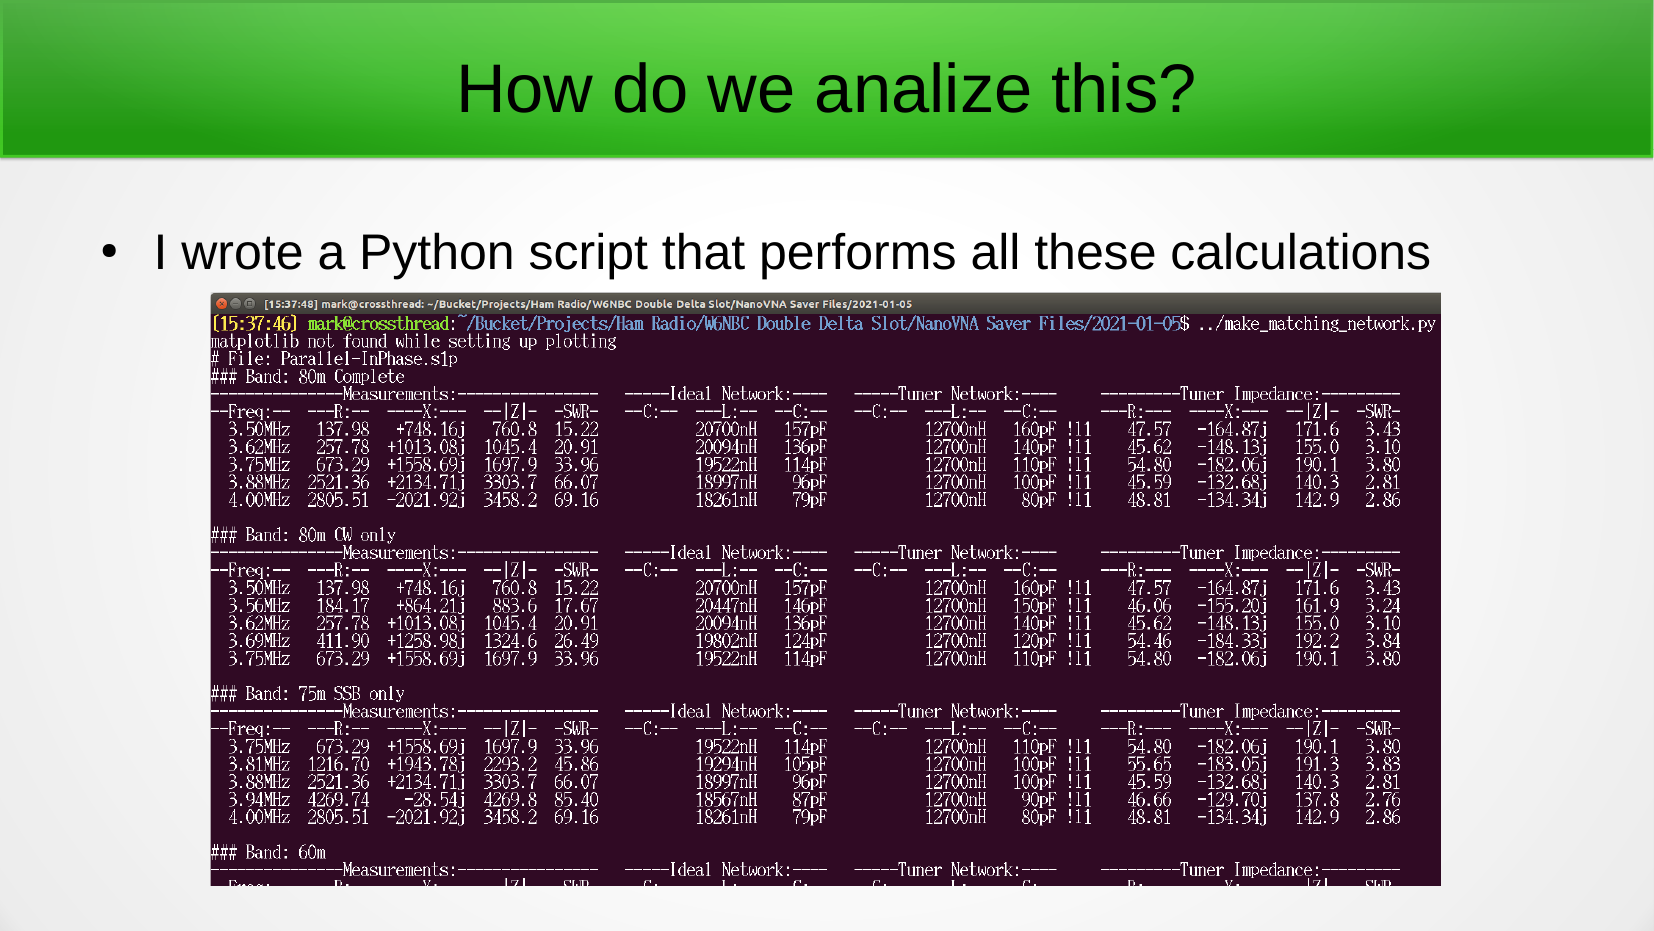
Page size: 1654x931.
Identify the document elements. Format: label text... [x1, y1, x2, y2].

picture [210, 292, 1441, 886]
title How do we analize this? [82, 35, 1571, 142]
list I wrote a Python script that performs all these calculations [82, 224, 1571, 764]
